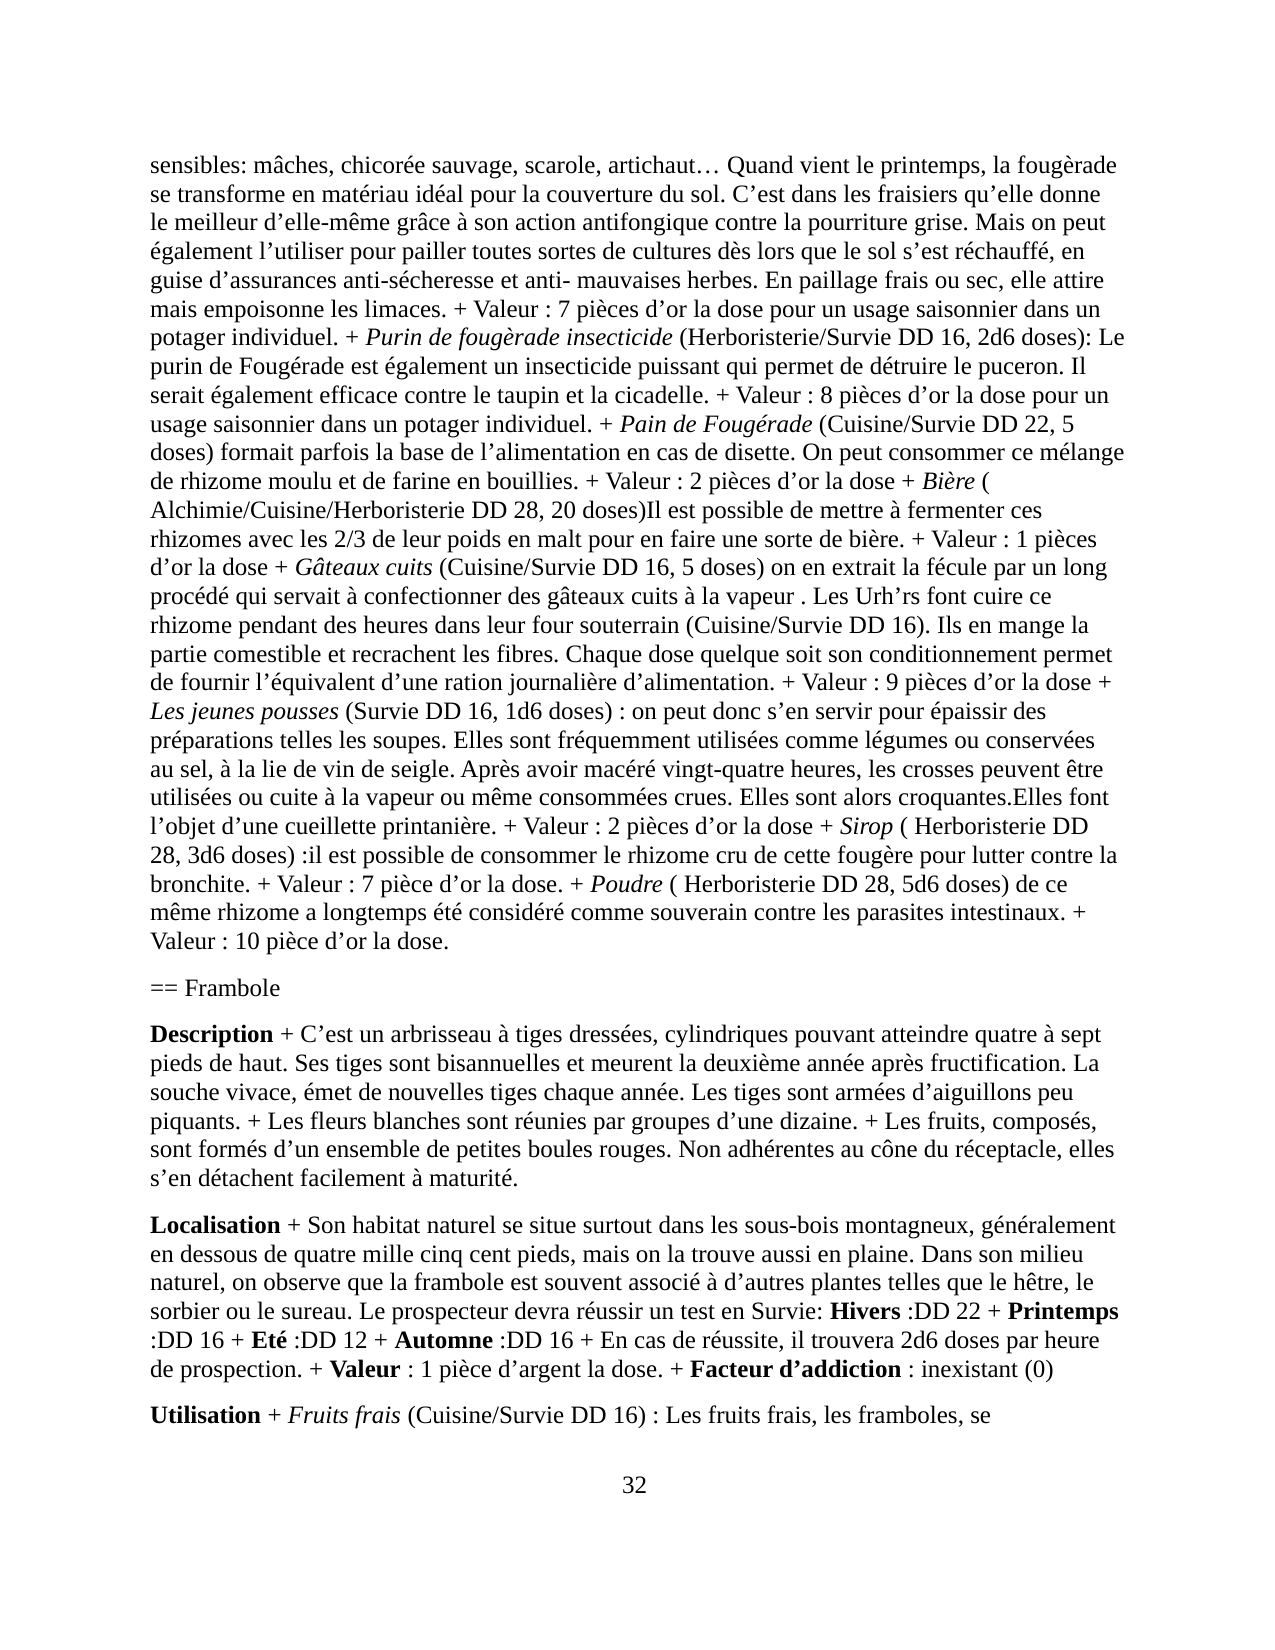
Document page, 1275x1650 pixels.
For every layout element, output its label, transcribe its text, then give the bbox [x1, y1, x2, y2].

text Localisation + Son habitat naturel se situe surtout dans les sous-bois montagneux, généralement en dessous de quatre mille cinq cent pieds, mais on la trouve aussi en plaine. Dans son milieu naturel, on observe que la frambole est souvent associé à d’autres plantes telles que le hêtre, le sorbier ou le sureau. Le prospecteur devra réussir un test en Survie: Hivers :DD 22 + Printemps :DD 16 + Eté :DD 12 + Automne :DD 16 + En cas de réussite, il trouvera 2d6 doses par heure de prospection. + Valeur : 1 pièce d’argent la dose. + Facteur d’addiction : inexistant (0) [150, 1210, 1125, 1382]
text Utilisation + Fruits frais (Cuisine/Survie DD 16) : Les fruits frais, les framboles, se [150, 1400, 1125, 1429]
text sensibles: mâches, chicorée sauvage, scarole, artichaut…​ Quand vient le printemps, la fougèrade se transforme en matériau idéal pour la couverture du sol. C’est dans les fraisiers qu’elle donne le meilleur d’elle-même grâce à son action antifongique contre la pourriture grise. Mais on peut également l’utiliser pour pailler toutes sortes de cultures dès lors que le sol s’est réchauffé, en guise d’assurances anti-sécheresse et anti- mauvaises herbes. En paillage frais ou sec, elle attire mais empoisonne les limaces. + Valeur : 7 pièces d’or la dose pour un usage saisonnier dans un potager individuel. + Purin de fougèrade insecticide (Herboristerie/Survie DD 16, 2d6 doses): Le purin de Fougérade est également un insecticide puissant qui permet de détruire le puceron. Il serait également efficace contre le taupin et la cicadelle. + Valeur : 8 pièces d’or la dose pour un usage saisonnier dans un potager individuel. + Pain de Fougérade (Cuisine/Survie DD 22, 5 doses) formait parfois la base de l’alimentation en cas de disette. On peut consommer ce mélange de rhizome moulu et de farine en bouillies. + Valeur : 2 pièces d’or la dose + Bière ( Alchimie/Cuisine/Herboristerie DD 28, 20 doses)Il est possible de mettre à fermenter ces rhizomes avec les 2/3 de leur poids en malt pour en faire une sorte de bière. + Valeur : 1 pièces d’or la dose + Gâteaux cuits (Cuisine/Survie DD 16, 5 doses) on en extrait la fécule par un long procédé qui servait à confectionner des gâteaux cuits à la vapeur . Les Urh’rs font cuire ce rhizome pendant des heures dans leur four souterrain (Cuisine/Survie DD 16). Ils en mange la partie comestible et recrachent les fibres. Chaque dose quelque soit son conditionnement permet de fournir l’équivalent d’une ration journalière d’alimentation. + Valeur : 9 pièces d’or la dose + Les jeunes pousses (Survie DD 16, 1d6 doses) : on peut donc s’en servir pour épaissir des préparations telles les soupes. Elles sont fréquemment utilisées comme légumes ou conservées au sel, à la lie de vin de seigle. Après avoir macéré vingt-quatre heures, les crosses peuvent être utilisées ou cuite à la vapeur ou même consommées crues. Elles sont alors croquantes.Elles font l’objet d’une cueillette printanière. + Valeur : 2 pièces d’or la dose + Sirop ( Herboristerie DD 28, 3d6 doses) :il est possible de consommer le rhizome cru de cette fougère pour lutter contre la bronchite. + Valeur : 7 pièce d’or la dose. + Poudre ( Herboristerie DD 28, 5d6 doses) de ce même rhizome a longtemps été considéré comme souverain contre les parasites intestinaux. + Valeur : 10 pièce d’or la dose. [150, 150, 1125, 955]
text Description + C’est un arbrisseau à tiges dressées, cylindriques pouvant atteindre quatre à sept pieds de haut. Ses tiges sont bisannuelles et meurent la deuxième année après fructification. La souche vivace, émet de nouvelles tiges chaque année. Les tiges sont armées d’aiguillons peu piquants. + Les fleurs blanches sont réunies par groupes d’une dizaine. + Les fruits, composés, sont formés d’un ensemble de petites boules rouges. Non adhérentes au cône du réceptacle, elles s’en détachent facilement à maturité. [150, 1019, 1125, 1192]
text == Frambole [150, 973, 1125, 1002]
